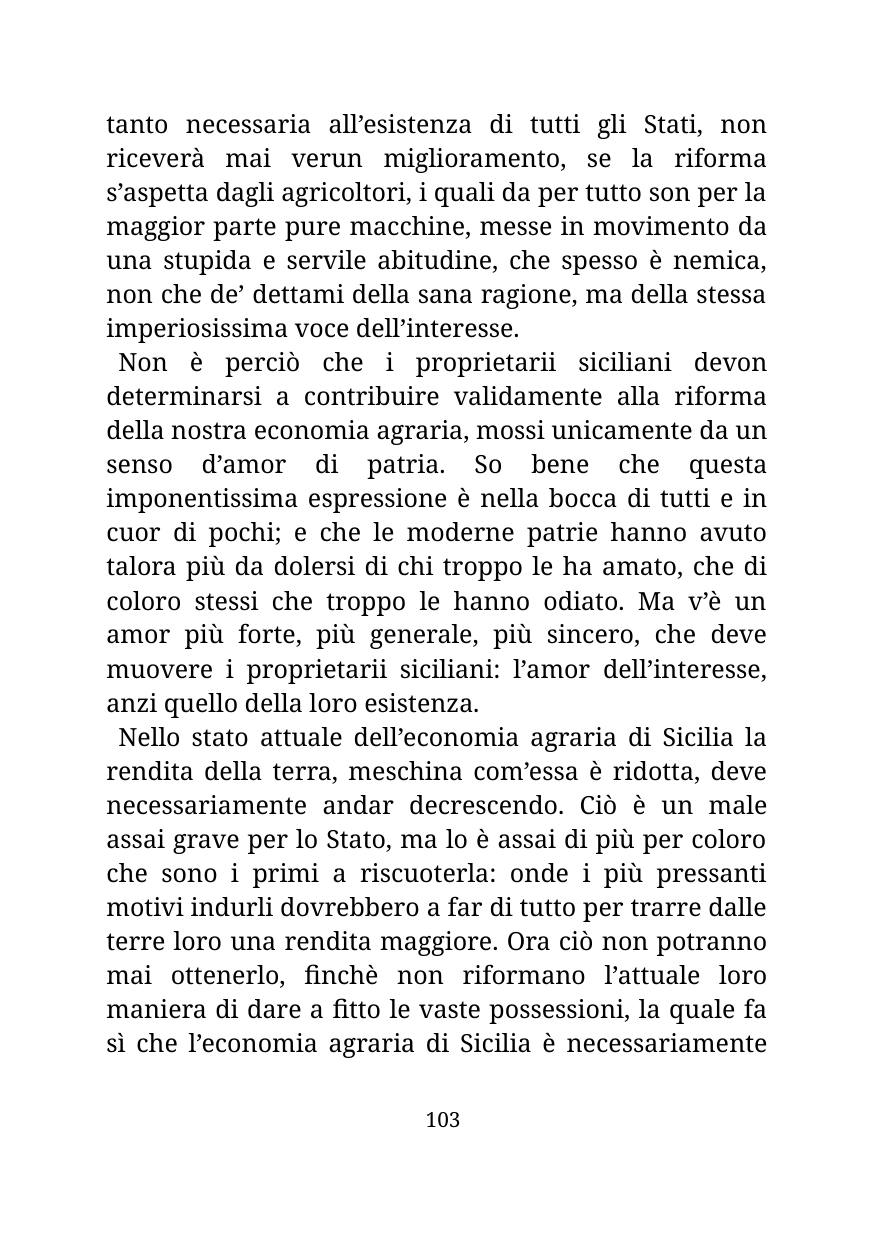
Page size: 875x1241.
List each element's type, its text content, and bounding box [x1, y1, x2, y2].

text tanto necessaria all’esistenza di tutti gli Stati, non riceverà mai verun miglioramento, se la riforma s’aspetta dagli agricoltori, i quali da per tutto son per la maggior parte pure macchine, messe in movimento da una stupida e servile abitudine, che spesso è nemica, non che de’ dettami della sana ragione, ma della stessa imperiosissima voce dell’interesse. [106, 106, 768, 345]
text Nello stato attuale dell’economia agraria di Sicilia la rendita della terra, meschina com’essa è ridotta, deve necessariamente andar decrescendo. Ciò è un male assai grave per lo Stato, ma lo è assai di più per coloro che sono i primi a riscuoterla: onde i più pressanti motivi indurli dovrebbero a far di tutto per trarre dalle terre loro una rendita maggiore. Ora ciò non potranno mai ottenerlo, finchè non riformano l’attuale loro maniera di dare a fitto le vaste possessioni, la quale fa sì che l’economia agraria di Sicilia è necessariamente [106, 719, 768, 1060]
text Non è perciò che i proprietarii siciliani devon determinarsi a contribuire validamente alla riforma della nostra economia agraria, mossi unicamente da un senso d’amor di patria. So bene che questa imponentissima espressione è nella bocca di tutti e in cuor di pochi; e che le moderne patrie hanno avuto talora più da dolersi di chi troppo le ha amato, che di coloro stessi che troppo le hanno odiato. Ma v’è un amor più forte, più generale, più sincero, che deve muovere i proprietarii siciliani: l’amor dell’interesse, anzi quello della loro esistenza. [106, 345, 768, 719]
